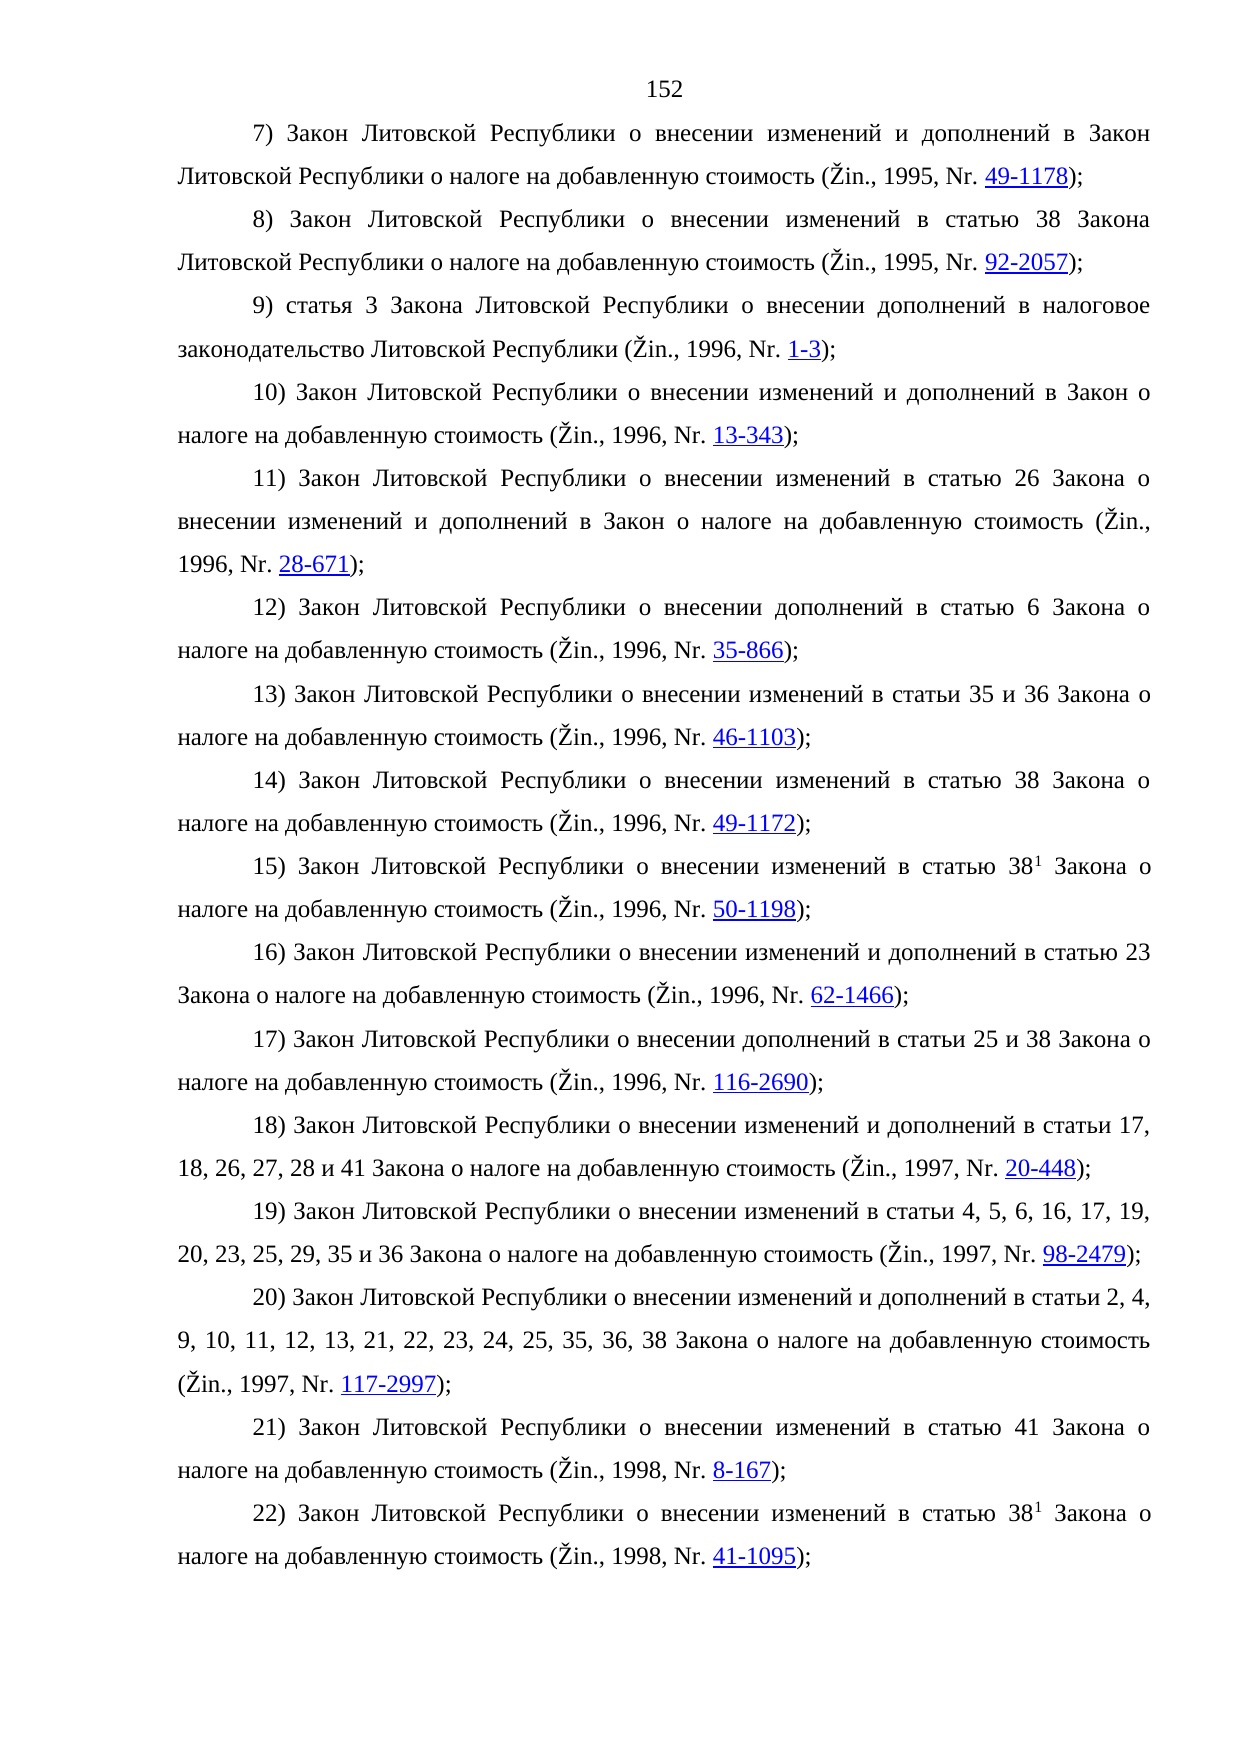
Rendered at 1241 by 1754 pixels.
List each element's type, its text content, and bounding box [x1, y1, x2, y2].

text 17) Закон Литовской Республики о внесении дополнений в статьи 25 и 38 Закона о налоге на добавленную стоимость (Žin., 1996, Nr. 116-2690); [177, 1024, 1152, 1096]
text 14) Закон Литовской Республики о внесении изменений в статью 38 Закона о налоге на добавленную стоимость (Žin., 1996, Nr. 49-1172); [177, 765, 1152, 837]
text 11) Закон Литовской Республики о внесении изменений в статью 26 Закона о внесении изменений и дополнений в Закон о налоге на добавленную стоимость (Žin., 1996, Nr. 28-671); [177, 463, 1152, 578]
text 15) Закон Литовской Республики о внесении изменений в статью 381 Закона о налоге на добавленную стоимость (Žin., 1996, Nr. 50-1198); [177, 851, 1152, 923]
text 12) Закон Литовской Республики о внесении дополнений в статью 6 Закона о налоге на добавленную стоимость (Žin., 1996, Nr. 35-866); [177, 592, 1152, 664]
text 18) Закон Литовской Республики о внесении изменений и дополнений в статьи 17, 18, 26, 27, 28 и 41 Закона о налоге на добавленную стоимость (Žin., 1997, Nr. 20-448); [177, 1110, 1152, 1182]
text 16) Закон Литовской Республики о внесении изменений и дополнений в статью 23 Закона о налоге на добавленную стоимость (Žin., 1996, Nr. 62-1466); [177, 937, 1152, 1009]
text 13) Закон Литовской Республики о внесении изменений в статьи 35 и 36 Закона о налоге на добавленную стоимость (Žin., 1996, Nr. 46-1103); [177, 679, 1152, 751]
text 19) Закон Литовской Республики о внесении изменений в статьи 4, 5, 6, 16, 17, 19, 20, 23, 25, 29, 35 и 36 Закона о налоге на добавленную стоимость (Žin., 1997, Nr. 98-2479); [177, 1196, 1152, 1268]
text 22) Закон Литовской Республики о внесении изменений в статью 381 Закона о налоге на добавленную стоимость (Žin., 1998, Nr. 41-1095); [177, 1498, 1152, 1570]
text 8) Закон Литовской Республики о внесении изменений в статью 38 Закона Литовской Республики о налоге на добавленную стоимость (Žin., 1995, Nr. 92-2057); [177, 204, 1152, 276]
text 7) Закон Литовской Республики о внесении изменений и дополнений в Закон Литовской Республики о налоге на добавленную стоимость (Žin., 1995, Nr. 49-1178); [177, 118, 1152, 190]
text 20) Закон Литовской Республики о внесении изменений и дополнений в статьи 2, 4, 9, 10, 11, 12, 13, 21, 22, 23, 24, 25, 35, 36, 38 Закона о налоге на добавленную стоимость (Žin., 1997, Nr. 117-2997); [177, 1282, 1152, 1397]
text 9) статья 3 Закона Литовской Республики о внесении дополнений в налоговое законодательство Литовской Республики (Žin., 1996, Nr. 1-3); [177, 291, 1152, 362]
text 10) Закон Литовской Республики о внесении изменений и дополнений в Закон о налоге на добавленную стоимость (Žin., 1996, Nr. 13-343); [177, 377, 1152, 449]
text 21) Закон Литовской Республики о внесении изменений в статью 41 Закона о налоге на добавленную стоимость (Žin., 1998, Nr. 8-167); [177, 1412, 1152, 1484]
